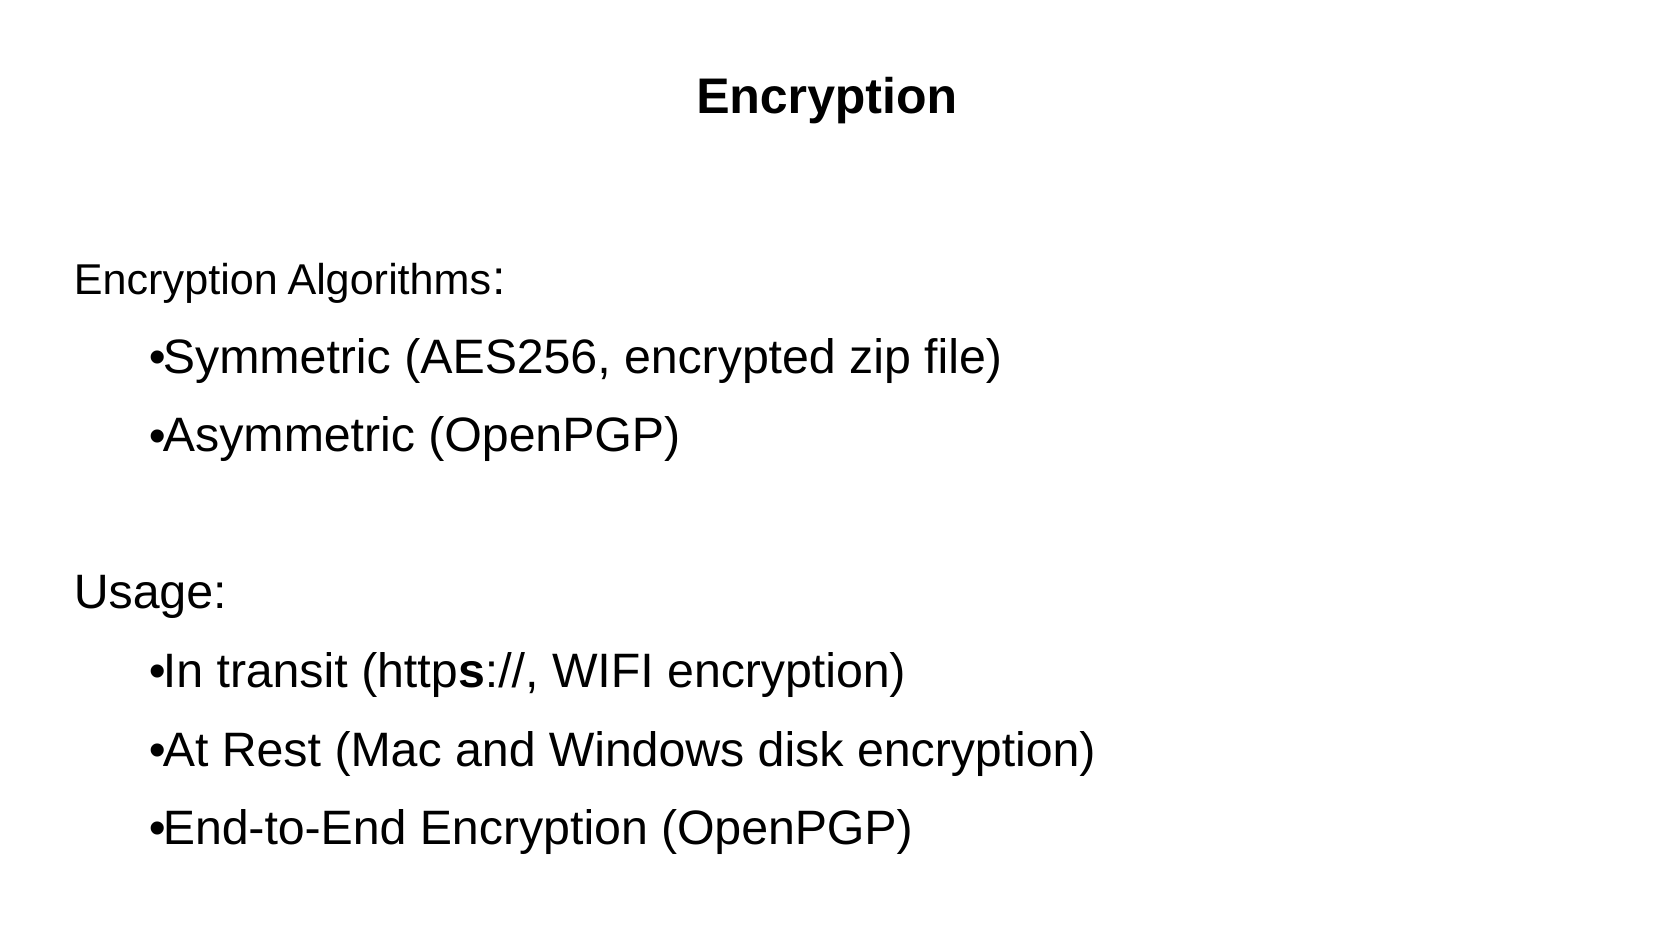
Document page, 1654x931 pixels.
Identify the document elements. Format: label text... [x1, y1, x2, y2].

title Encryption [59, 37, 1595, 156]
list Encryption Algorithms: Symmetric (AES256, encrypted zip file) Asymmetric (OpenPGP) Usage: In transit (https://, WIFI encryption) At Rest (Mac and Windows disk encryption) End-to-End Encryption (OpenPGP) [59, 243, 1595, 864]
